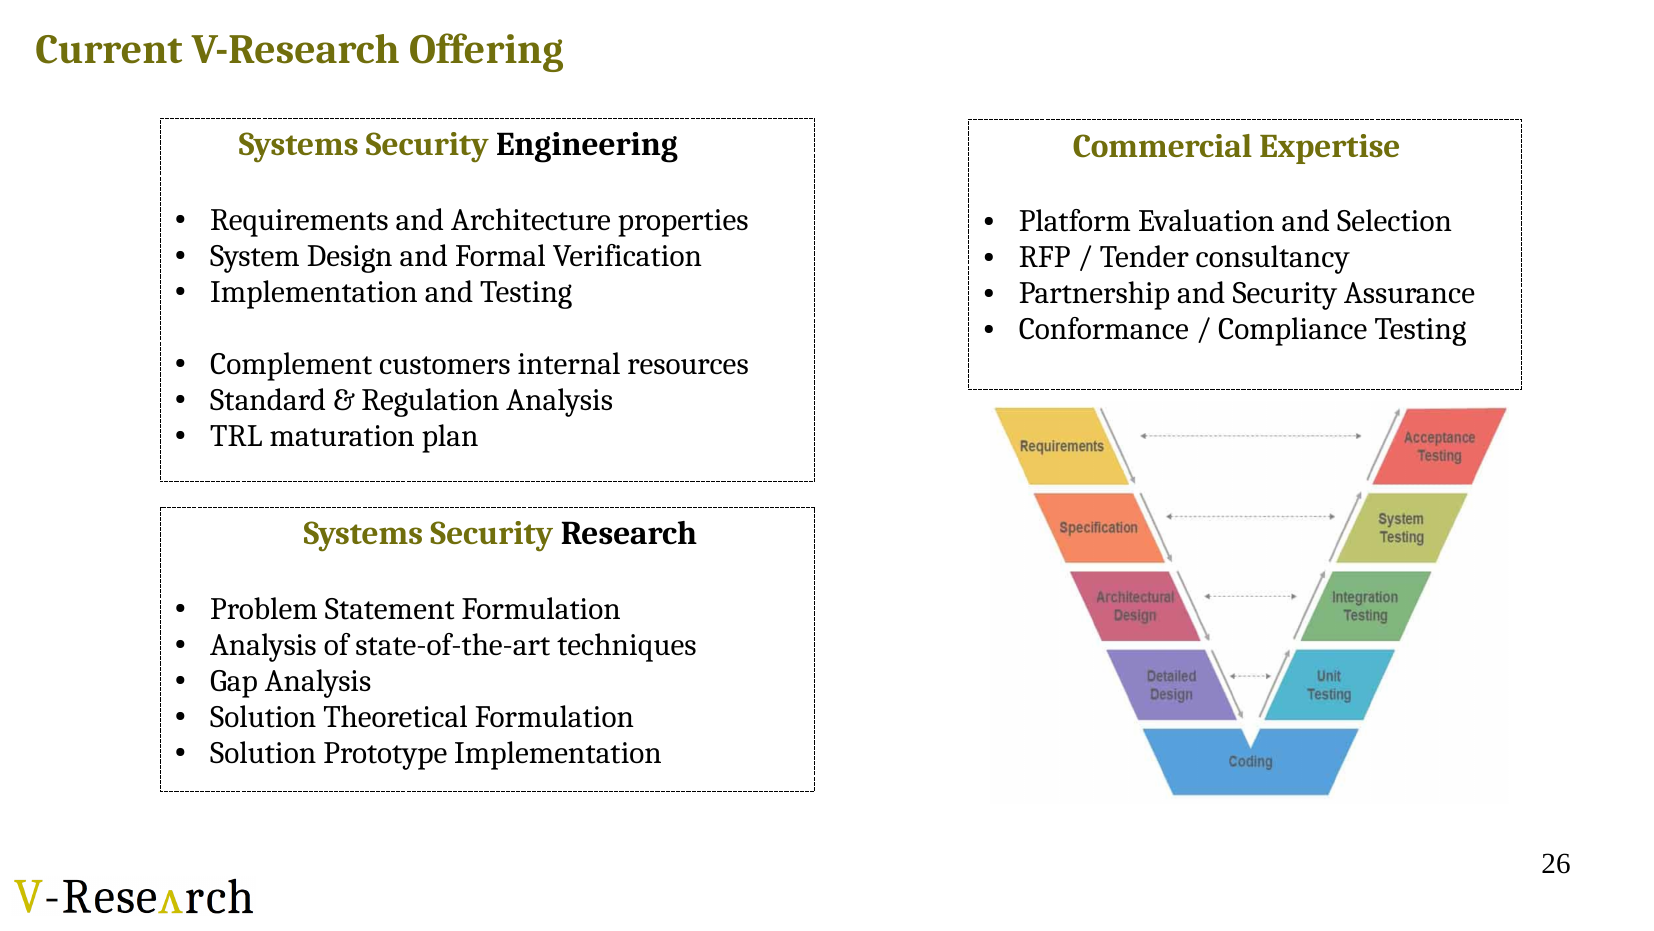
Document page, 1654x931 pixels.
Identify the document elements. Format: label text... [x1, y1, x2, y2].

text_box Commercial Expertise Platform Evaluation and Selection RFP / Tender consultancy Partnership and Security Assurance Conformance / Compliance Testing [968, 119, 1522, 390]
picture [11, 876, 256, 916]
text_box Current V-Research Offering [20, 18, 1171, 91]
text_box Systems Security Engineering Requirements and Architecture properties System Design and Formal Verification Implementation and Testing Complement customers internal resources Standard & Regulation Analysis TRL maturation plan [160, 118, 815, 482]
picture [990, 401, 1509, 804]
text_box Systems Security Research Problem Statement Formulation Analysis of state-of-the-art techniques Gap Analysis Solution Theoretical Formulation Solution Prototype Implementation [160, 507, 815, 792]
